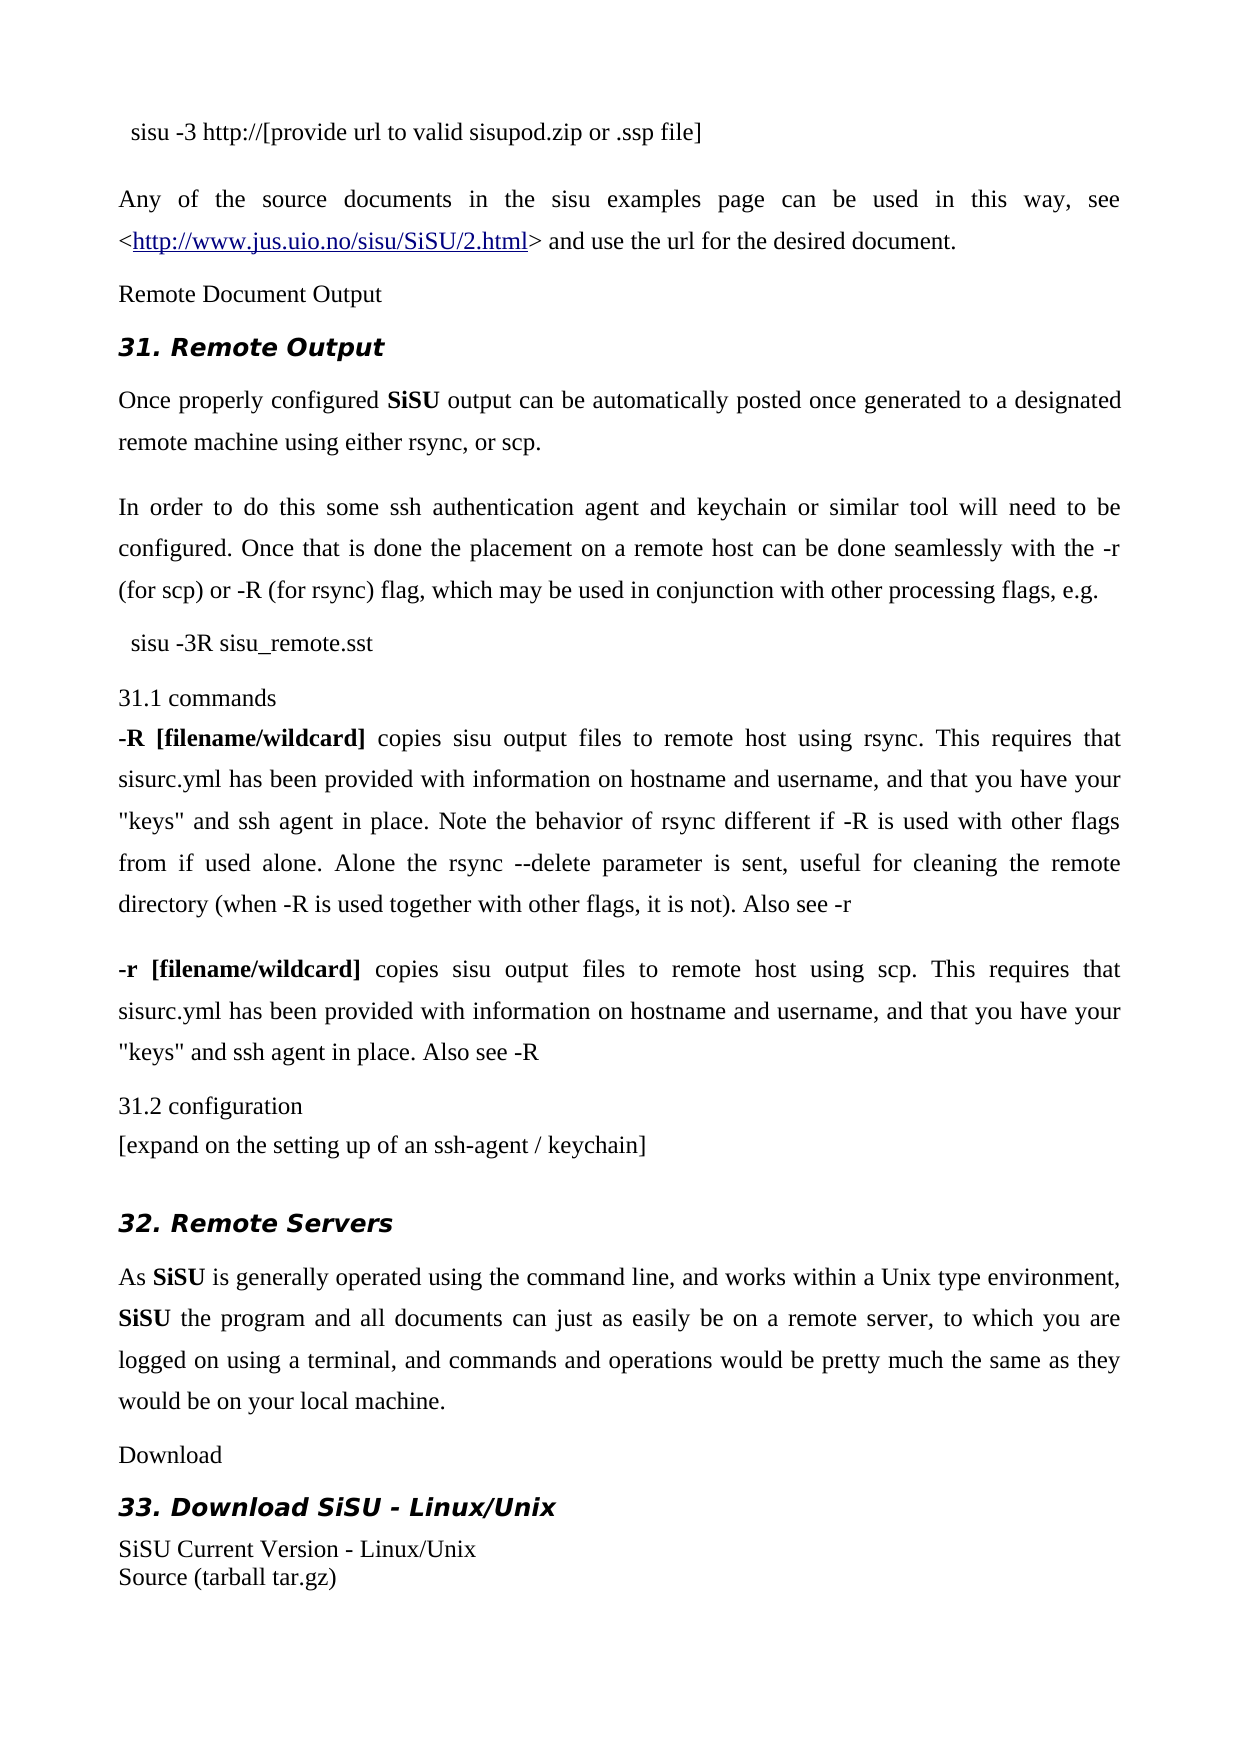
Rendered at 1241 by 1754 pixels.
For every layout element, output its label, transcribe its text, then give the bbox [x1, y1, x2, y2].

subtitle Source (tarball tar.gz) [118, 1563, 1122, 1590]
subtitle SiSU Current Version - Linux/Unix [118, 1535, 1122, 1563]
text In order to do this some ssh authentication agent and keychain or similar tool will need to be configured. Once that is done the placement on a remote host can be done seamlessly with the -r (for scp) or -R (for rsync) flag, which may be used in conjunction with other processing flags, e.g. [118, 493, 1122, 603]
text Any of the source documents in the sisu examples page can be used in this way, see <http://www.jus.uio.no/sisu/SiSU/2.html> and use the url for the desired document. [118, 185, 1122, 254]
subtitle 31. Remote Output [118, 333, 1122, 362]
text -r [filename/wildcard] copies sisu output files to remote host using scp. This requires that sisurc.yml has been provided with information on hostname and username, and that you have your "keys" and ssh agent in place. Also see -R [118, 955, 1122, 1066]
subtitle Download [118, 1441, 1122, 1468]
subtitle 33. Download SiSU - Linux/Unix [118, 1493, 1122, 1522]
subtitle 31.1 commands [118, 684, 1122, 712]
subtitle 32. Remote Servers [118, 1210, 1122, 1238]
subtitle Remote Document Output [118, 280, 1122, 308]
text -R [filename/wildcard] copies sisu output files to remote host using rsync. This requires that sisurc.yml has been provided with information on hostname and username, and that you have your "keys" and ssh agent in place. Note the behavior of rsync different if -R is used with other flags from if used alone. Alone the rsync --delete parameter is sent, useful for cleaning the remote directory (when -R is used together with other flags, it is not). Also see -r [118, 724, 1122, 918]
text sisu -3R sisu_remote.sst [118, 629, 1122, 657]
text As SiSU is generally operated using the command line, and works within a Unix type environment, SiSU the program and all documents can just as easily be on a remote server, to which you are logged on using a terminal, and commands and operations would be pretty much the same as they would be on your local machine. [118, 1263, 1122, 1415]
text Once properly configured SiSU output can be automatically posted once generated to a designated remote machine using either rsync, or scp. [118, 386, 1122, 455]
text sisu -3 http://[provide url to valid sisupod.zip or .ssp file] [118, 118, 1122, 146]
text [expand on the setting up of an ssh-agent / keychain] [118, 1131, 1122, 1159]
subtitle 31.2 configuration [118, 1092, 1122, 1119]
